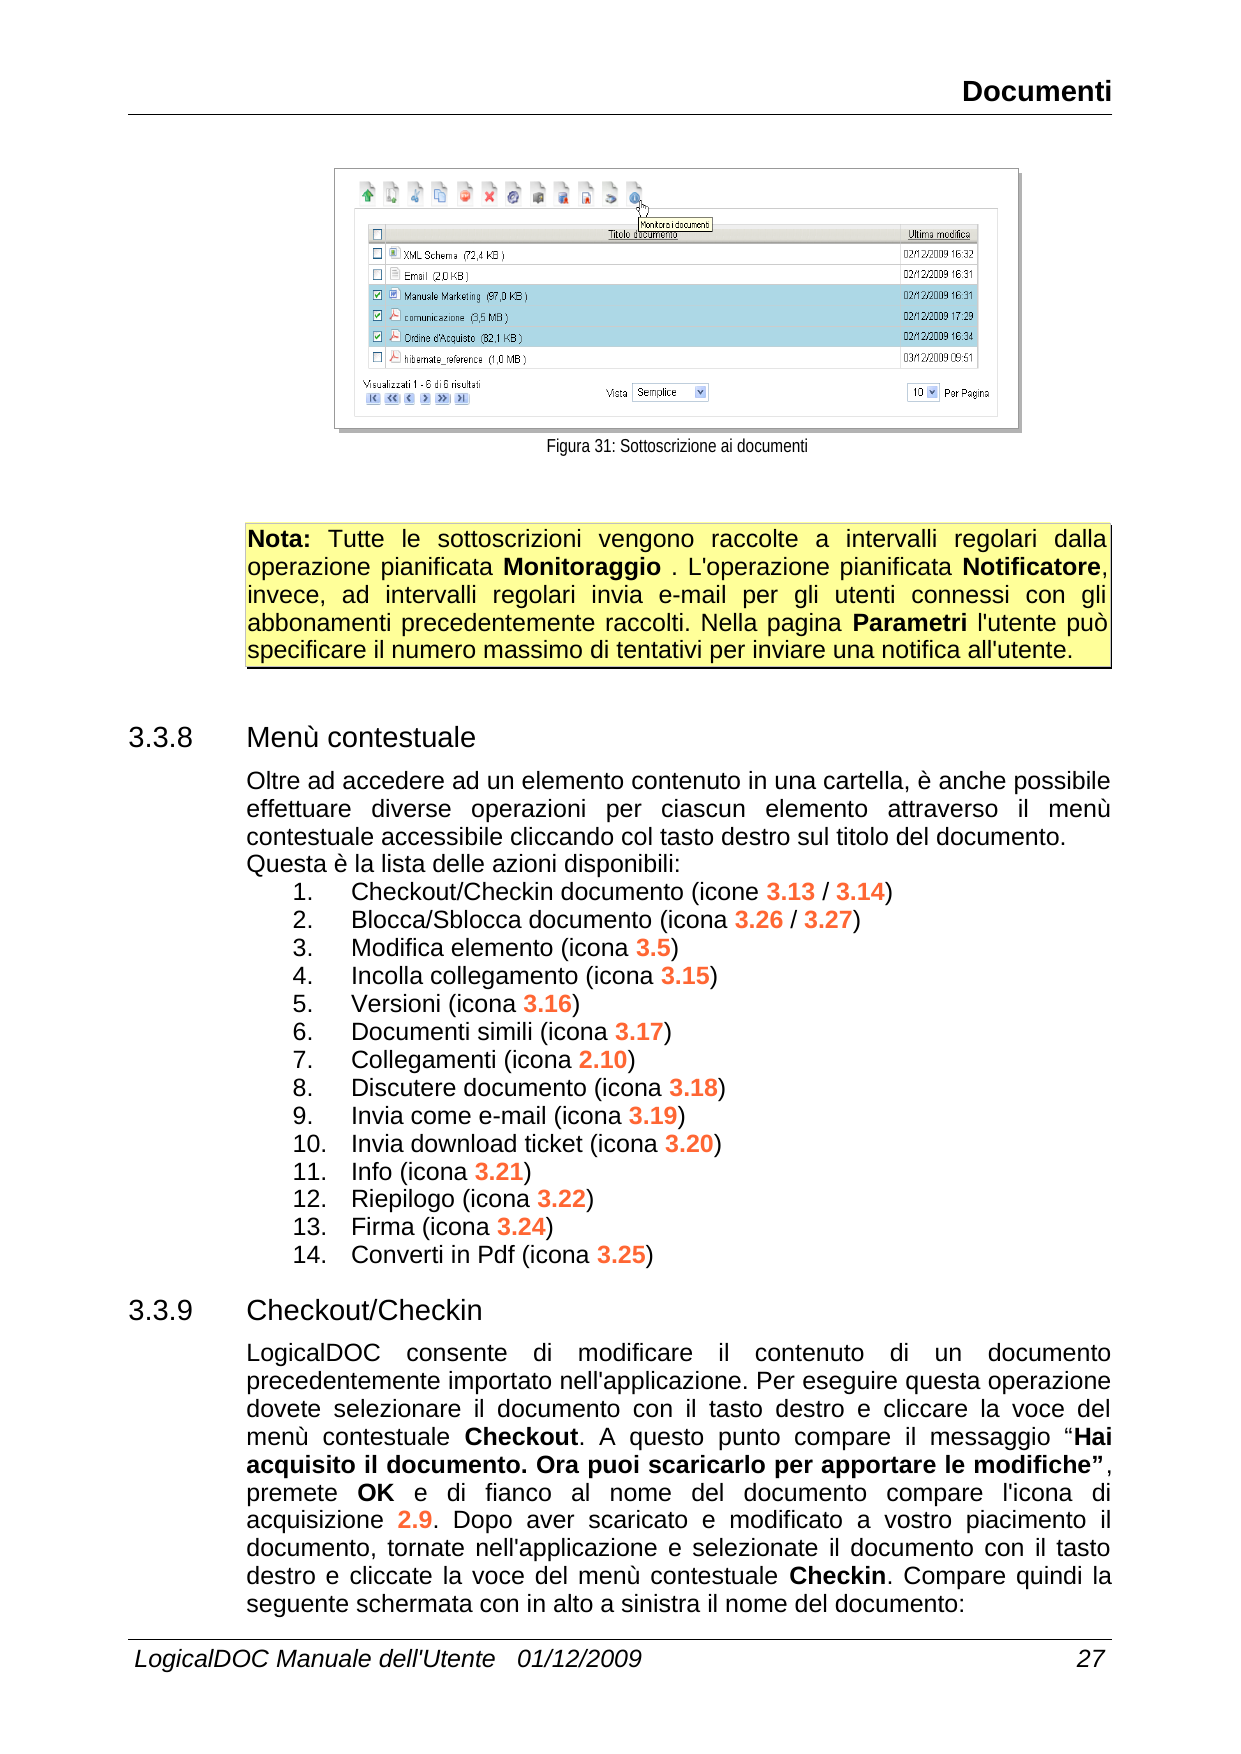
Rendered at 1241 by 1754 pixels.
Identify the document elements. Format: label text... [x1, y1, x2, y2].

list Firma (icona 3.24) [203, 1213, 1112, 1241]
list Info (icona 3.21) [203, 1157, 1112, 1185]
subtitle Menù contestuale [128, 721, 1112, 754]
list Checkout/Checkin documento (icone 3.13 / 3.14) [203, 878, 1112, 906]
list Collegamenti (icona 2.10) [203, 1046, 1112, 1073]
list Discutere documento (icona 3.18) [203, 1073, 1112, 1101]
subtitle Checkout/Checkin [128, 1294, 1112, 1326]
list Invia come e-mail (icona 3.19) [203, 1101, 1112, 1129]
list Versioni (icona 3.16) [203, 990, 1112, 1018]
list Incolla collegamento (icona 3.15) [203, 962, 1112, 990]
picture [351, 177, 1002, 420]
list Riepilogo (icona 3.22) [203, 1185, 1112, 1213]
list Converti in Pdf (icona 3.25) [203, 1241, 1112, 1269]
text Figura 31: Sottoscrizione ai documenti [334, 429, 1020, 456]
list Blocca/Sblocca documento (icona 3.26 / 3.27) [203, 906, 1112, 934]
text Nota: Tutte le sottoscrizioni vengono raccolte a intervalli regolari dalla operazione pianificata Monitoraggio . L'operazione pianificata Notificatore, invece, ad intervalli regolari invia e-mail per gli utenti connessi con gli abbonamenti precedentemente raccolti. Nella pagina Parametri l'utente può specificare il numero massimo di tentativi per inviare una notifica all'utente. [246, 524, 1110, 666]
text LogicalDOC consente di modificare il contenuto di un documento precedentemente importato nell'applicazione. Per eseguire questa operazione dovete selezionare il documento con il tasto destro e cliccare la voce del menù contestuale Checkout. A questo punto compare il messaggio “Hai acquisito il documento. Ora puoi scaricarlo per apportare le modifiche”, premete OK e di fianco al nome del documento compare l'icona di acquisizione 2.9. Dopo aver scaricato e modificato a vostro piacimento il documento, tornate nell'applicazione e selezionate il documento con il tasto destro e cliccate la voce del menù contestuale Checkin. Compare quindi la seguente schermata con in alto a sinistra il nome del documento: [246, 1339, 1112, 1618]
list Modifica elemento (icona 3.5) [203, 934, 1112, 962]
text Oltre ad accedere ad un elemento contenuto in una cartella, è anche possibile effettuare diverse operazioni per ciascun elemento attraverso il menù contestuale accessibile cliccando col tasto destro sul titolo del documento. [246, 766, 1112, 850]
list Invia download ticket (icona 3.20) [203, 1129, 1112, 1157]
list Documenti simili (icona 3.17) [203, 1018, 1112, 1046]
text Questa è la lista delle azioni disponibili: [246, 850, 1112, 878]
